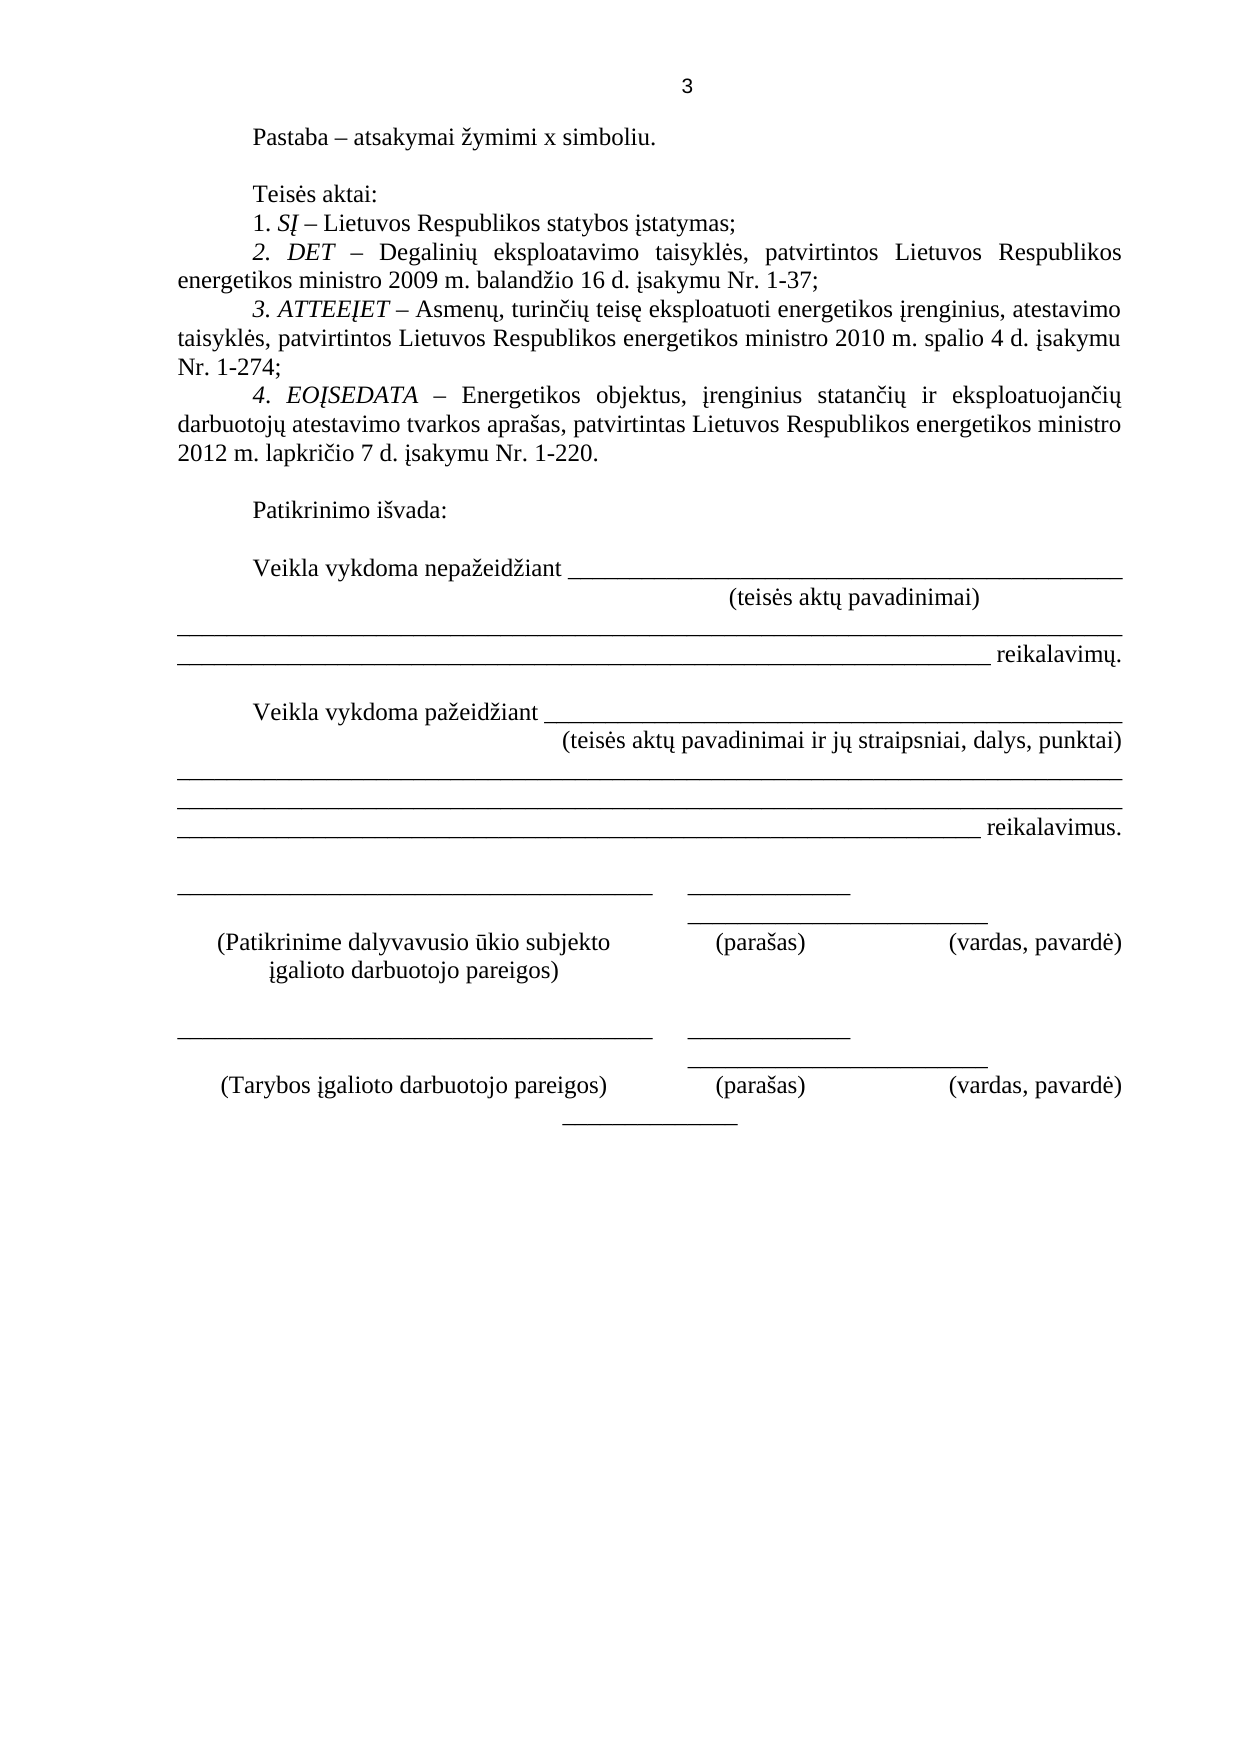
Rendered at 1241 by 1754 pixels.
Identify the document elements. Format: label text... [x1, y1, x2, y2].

text ______________________________________ _____________ ________________________ [177, 1013, 1122, 1071]
text įgalioto darbuotojo pareigos) [177, 956, 1122, 984]
text Pastaba – atsakymai žymimi x simboliu. [177, 122, 1122, 151]
text Veikla vykdoma nepažeidžiant [177, 553, 1122, 582]
text ______________ [177, 1099, 1122, 1128]
text 4. EOĮSEDATA – Energetikos objektus, įrenginius statančių ir eksploatuojančių darbuotojų atestavimo tvarkos aprašas, patvirtintas Lietuvos Respublikos energetikos ministro 2012 m. lapkričio 7 d. įsakymu Nr. 1-220. [177, 381, 1122, 467]
text Veikla vykdoma pažeidžiant [177, 697, 1122, 726]
text (Patikrinime dalyvavusio ūkio subjekto (parašas) (vardas, pavardė) [177, 927, 1122, 956]
text ______________________________________ _____________ ________________________ [177, 869, 1122, 927]
text Patikrinimo išvada: [177, 496, 1122, 524]
text (teisės aktų pavadinimai) [177, 582, 1122, 611]
text (teisės aktų pavadinimai ir jų straipsniai, dalys, punktai) [177, 726, 1122, 754]
text reikalavimus. [177, 812, 1122, 841]
text (Tarybos įgalioto darbuotojo pareigos) (parašas) (vardas, pavardė) [177, 1071, 1122, 1099]
text 3. ATTEEĮET – Asmenų, turinčių teisę eksploatuoti energetikos įrenginius, atestavimo taisyklės, patvirtintos Lietuvos Respublikos energetikos ministro 2010 m. spalio 4 d. įsakymu Nr. 1-274; [177, 294, 1122, 381]
text 1. SĮ – Lietuvos Respublikos statybos įstatymas; [177, 208, 1122, 237]
text reikalavimų. [177, 639, 1122, 668]
text 2. DET – Degalinių eksploatavimo taisyklės, patvirtintos Lietuvos Respublikos energetikos ministro 2009 m. balandžio 16 d. įsakymu Nr. 1-37; [177, 237, 1122, 294]
text Teisės aktai: [177, 179, 1122, 208]
